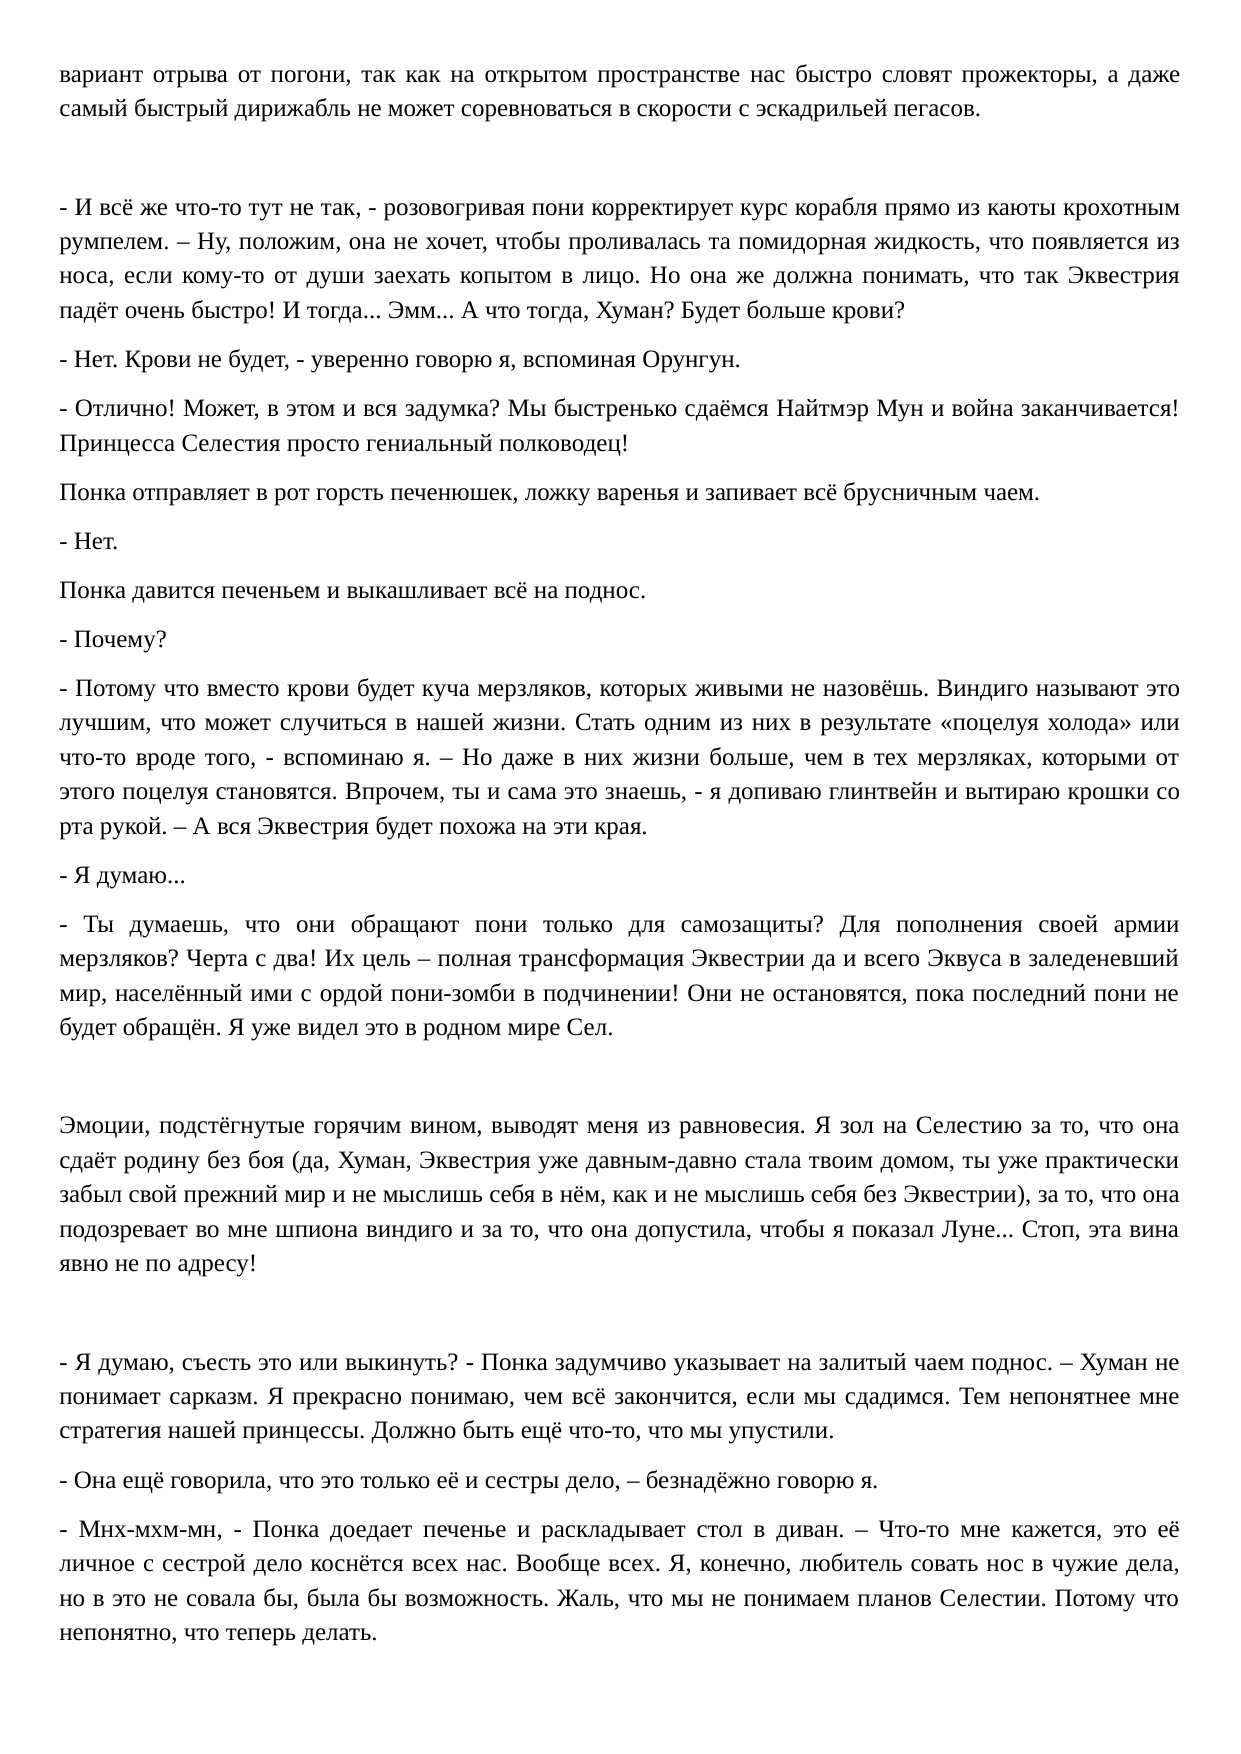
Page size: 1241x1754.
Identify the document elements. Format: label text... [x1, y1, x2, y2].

text - Потому что вместо крови будет куча мерзляков, которых живыми не назовёшь. Виндиго называют это лучшим, что может случиться в нашей жизни. Стать одним из них в результате «поцелуя холода» или что-то вроде того, - вспоминаю я. – Но даже в них жизни больше, чем в тех мерзляках, которыми от этого поцелуя становятся. Впрочем, ты и сама это знаешь, - я допиваю глинтвейн и вытираю крошки со рта рукой. – А вся Эквестрия будет похожа на эти края. [59, 673, 1181, 840]
text - Мнх-мхм-мн, - Понка доедает печенье и раскладывает стол в диван. – Что-то мне кажется, это её личное с сестрой дело коснётся всех нас. Вообще всех. Я, конечно, любитель совать нос в чужие дела, но в это не совала бы, была бы возможность. Жаль, что мы не понимаем планов Селестии. Потому что непонятно, что теперь делать. [59, 1514, 1181, 1646]
text - Она ещё говорила, что это только её и сестры дело, – безнадёжно говорю я. [59, 1465, 1181, 1493]
text Эмоции, подстёгнутые горячим вином, выводят меня из равновесия. Я зол на Селестию за то, что она сдаёт родину без боя (да, Хуман, Эквестрия уже давным-давно стала твоим домом, ты уже практически забыл свой прежний мир и не мыслишь себя в нём, как и не мыслишь себя без Эквестрии), за то, что она подозревает во мне шпиона виндиго и за то, что она допустила, чтобы я показал Луне... Стоп, эта вина явно не по адресу! [59, 1111, 1181, 1277]
text - Я думаю, съесть это или выкинуть? - Понка задумчиво указывает на залитый чаем поднос. – Хуман не понимает сарказм. Я прекрасно понимаю, чем всё закончится, если мы сдадимся. Тем непонятнее мне стратегия нашей принцессы. Должно быть ещё что-то, что мы упустили. [59, 1347, 1181, 1444]
text - Ты думаешь, что они обращают пони только для самозащиты? Для пополнения своей армии мерзляков? Черта с два! Их цель – полная трансформация Эквестрии да и всего Эквуса в заледеневший мир, населённый ими с ордой пони-зомби в подчинении! Они не остановятся, пока последний пони не будет обращён. Я уже видел это в родном мире Сел. [59, 909, 1181, 1041]
text - Я думаю... [59, 860, 1181, 889]
text вариант отрыва от погони, так как на открытом пространстве нас быстро словят прожекторы, а даже самый быстрый дирижабль не может соревноваться в скорости с эскадрильей пегасов. [59, 59, 1181, 122]
text - Почему? [59, 624, 1181, 653]
text - И всё же что-то тут не так, - розовогривая пони корректирует курс корабля прямо из каюты крохотным румпелем. – Ну, положим, она не хочет, чтобы проливалась та помидорная жидкость, что появляется из носа, если кому-то от души заехать копытом в лицо. Но она же должна понимать, что так Эквестрия падёт очень быстро! И тогда... Эмм... А что тогда, Хуман? Будет больше крови? [59, 192, 1181, 324]
text - Нет. Крови не будет, - уверенно говорю я, вспоминая Орунгун. [59, 344, 1181, 373]
text Понка давится печеньем и выкашливает всё на поднос. [59, 575, 1181, 604]
text - Нет. [59, 526, 1181, 554]
text Понка отправляет в рот горсть печенюшек, ложку варенья и запивает всё брусничным чаем. [59, 477, 1181, 506]
text - Отлично! Может, в этом и вся задумка? Мы быстренько сдаёмся Найтмэр Мун и война заканчивается! Принцесса Селестия просто гениальный полководец! [59, 393, 1181, 456]
